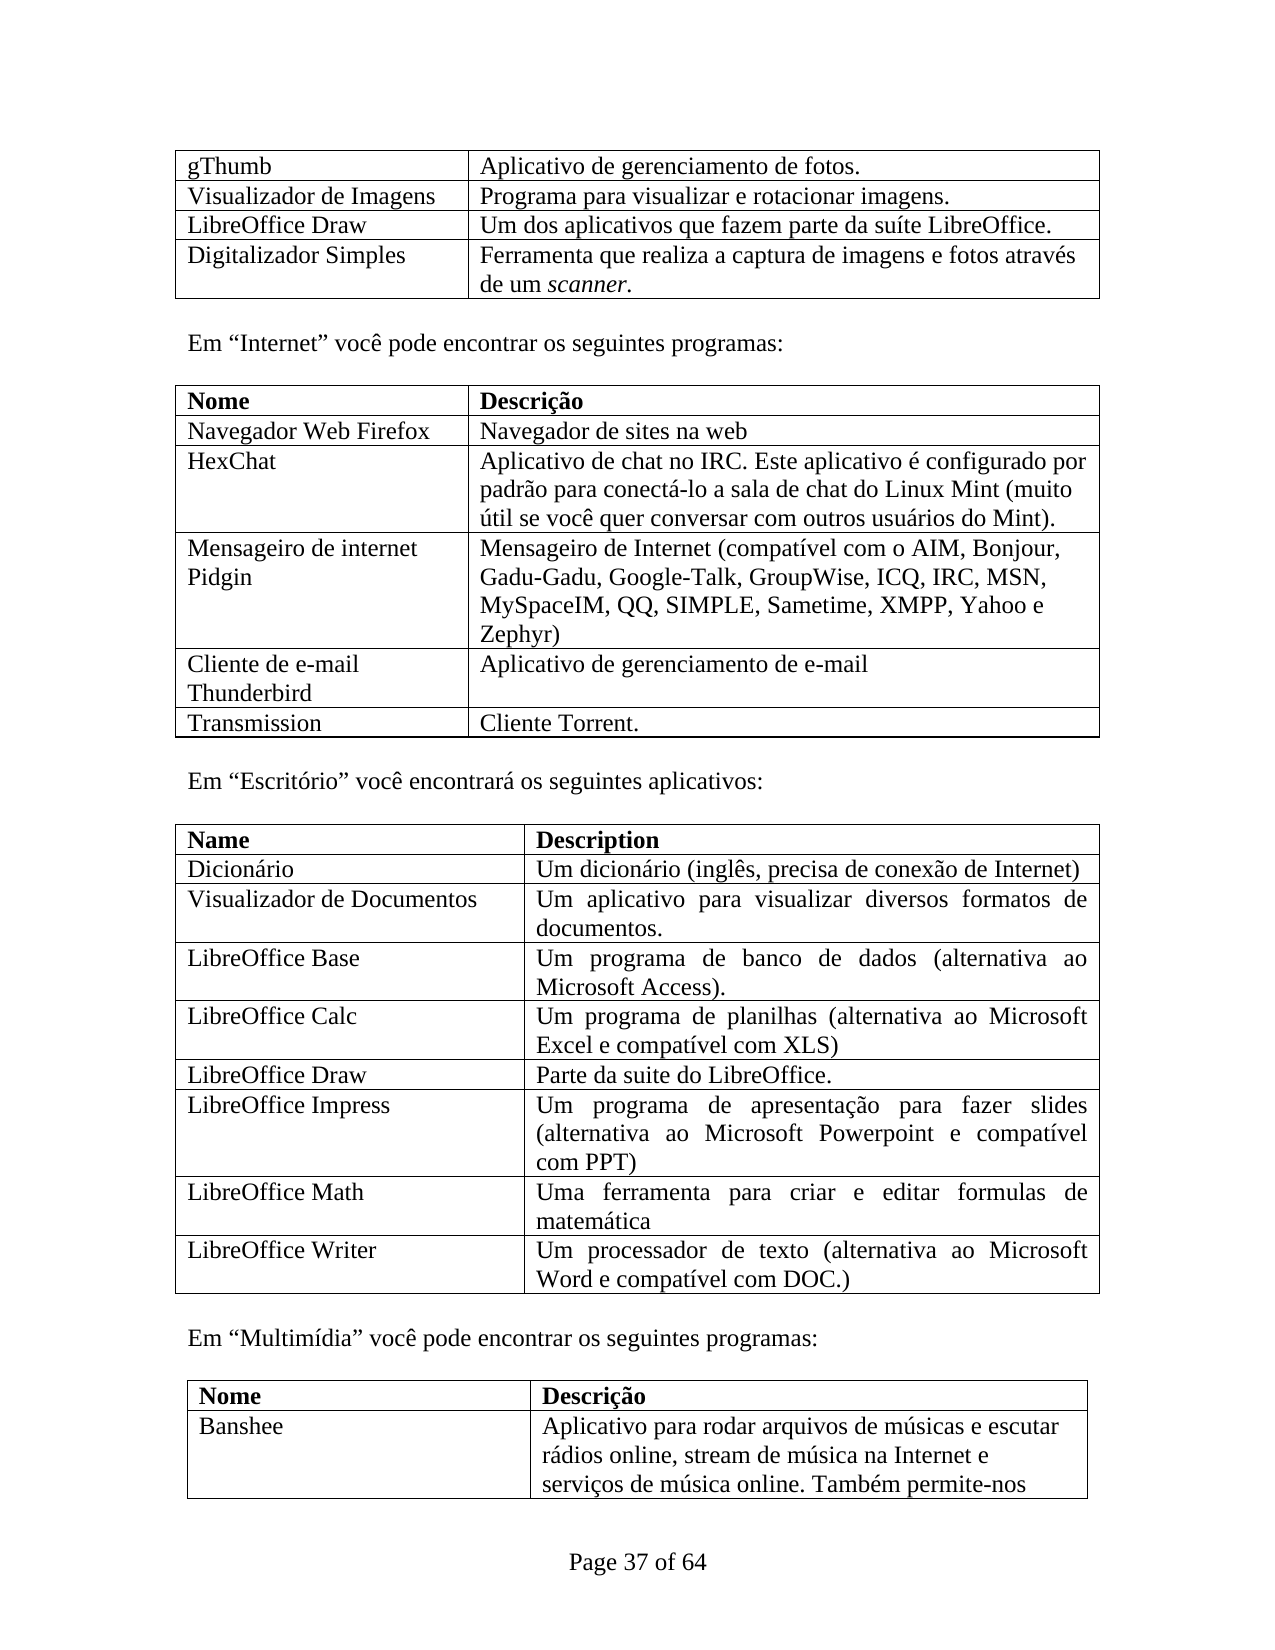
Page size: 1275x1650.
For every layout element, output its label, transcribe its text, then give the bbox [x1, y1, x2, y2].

table_cell Um dicionário (inglês, precisa de conexão de Internet) [525, 855, 1099, 883]
table_header Description [525, 825, 1099, 853]
table_cell Aplicativo de gerenciamento de fotos. [469, 151, 1099, 180]
table_cell Um programa de banco de dados (alternativa ao Microsoft Access). [525, 943, 1099, 1000]
table_cell Dicionário [176, 855, 524, 883]
table_cell Um programa de apresentação para fazer slides (alternativa ao Microsoft Powerpoint e compatível com PPT) [525, 1090, 1099, 1176]
table_cell LibreOffice Math [176, 1177, 524, 1234]
table_cell Um processador de texto (alternativa ao Microsoft Word e compatível com DOC.) [525, 1236, 1099, 1293]
table_cell Cliente Torrent. [469, 708, 1099, 736]
table_cell Cliente de e-mail Thunderbird [176, 649, 468, 707]
table_header Name [176, 825, 524, 853]
table_cell Aplicativo de gerenciamento de e-mail [469, 649, 1099, 707]
table_cell Ferramenta que realiza a captura de imagens e fotos através de um scanner. [469, 240, 1099, 298]
table_cell Um programa de planilhas (alternativa ao Microsoft Excel e compatível com XLS) [525, 1001, 1099, 1059]
table_cell Uma ferramenta para criar e editar formulas de matemática [525, 1177, 1099, 1234]
table_cell Aplicativo para rodar arquivos de músicas e escutar rádios online, stream de música na Internet e serviços de música online. Também permite-nos [531, 1411, 1087, 1497]
table_header Nome [188, 1381, 530, 1410]
table_header Descrição [469, 386, 1099, 415]
table_cell Programa para visualizar e rotacionar imagens. [469, 181, 1099, 209]
table_cell Visualizador de Documentos [176, 884, 524, 942]
table_cell Mensageiro de internet Pidgin [176, 533, 468, 648]
table_cell Um dos aplicativos que fazem parte da suíte LibreOffice. [469, 211, 1099, 239]
table_cell LibreOffice Writer [176, 1236, 524, 1293]
table_cell Navegador Web Firefox [176, 416, 468, 445]
table_cell LibreOffice Base [176, 943, 524, 1000]
table_cell gThumb [176, 151, 468, 180]
table_cell Navegador de sites na web [469, 416, 1099, 445]
table_cell Mensageiro de Internet (compatível com o AIM, Bonjour, Gadu-Gadu, Google-Talk, GroupWise, ICQ, IRC, MSN, MySpaceIM, QQ, SIMPLE, Sametime, XMPP, Yahoo e Zephyr) [469, 533, 1099, 648]
table_header Descrição [531, 1381, 1087, 1410]
text Em “Internet” você pode encontrar os seguintes programas: [187, 328, 1087, 356]
table_cell LibreOffice Draw [176, 211, 468, 239]
table_cell HexChat [176, 446, 468, 532]
table_cell Digitalizador Simples [176, 240, 468, 298]
table_cell Transmission [176, 708, 468, 736]
table_cell LibreOffice Calc [176, 1001, 524, 1059]
table_cell Aplicativo de chat no IRC. Este aplicativo é configurado por padrão para conectá-lo a sala de chat do Linux Mint (muito útil se você quer conversar com outros usuários do Mint). [469, 446, 1099, 532]
table_header Nome [176, 386, 468, 415]
table_cell Visualizador de Imagens [176, 181, 468, 209]
table_cell LibreOffice Draw [176, 1060, 524, 1089]
text Em “Escritório” você encontrará os seguintes aplicativos: [187, 766, 1087, 795]
table_cell Um aplicativo para visualizar diversos formatos de documentos. [525, 884, 1099, 942]
text Em “Multimídia” você pode encontrar os seguintes programas: [187, 1323, 1087, 1352]
table_cell Parte da suite do LibreOffice. [525, 1060, 1099, 1089]
table_cell Banshee [188, 1411, 530, 1497]
table_cell LibreOffice Impress [176, 1090, 524, 1176]
